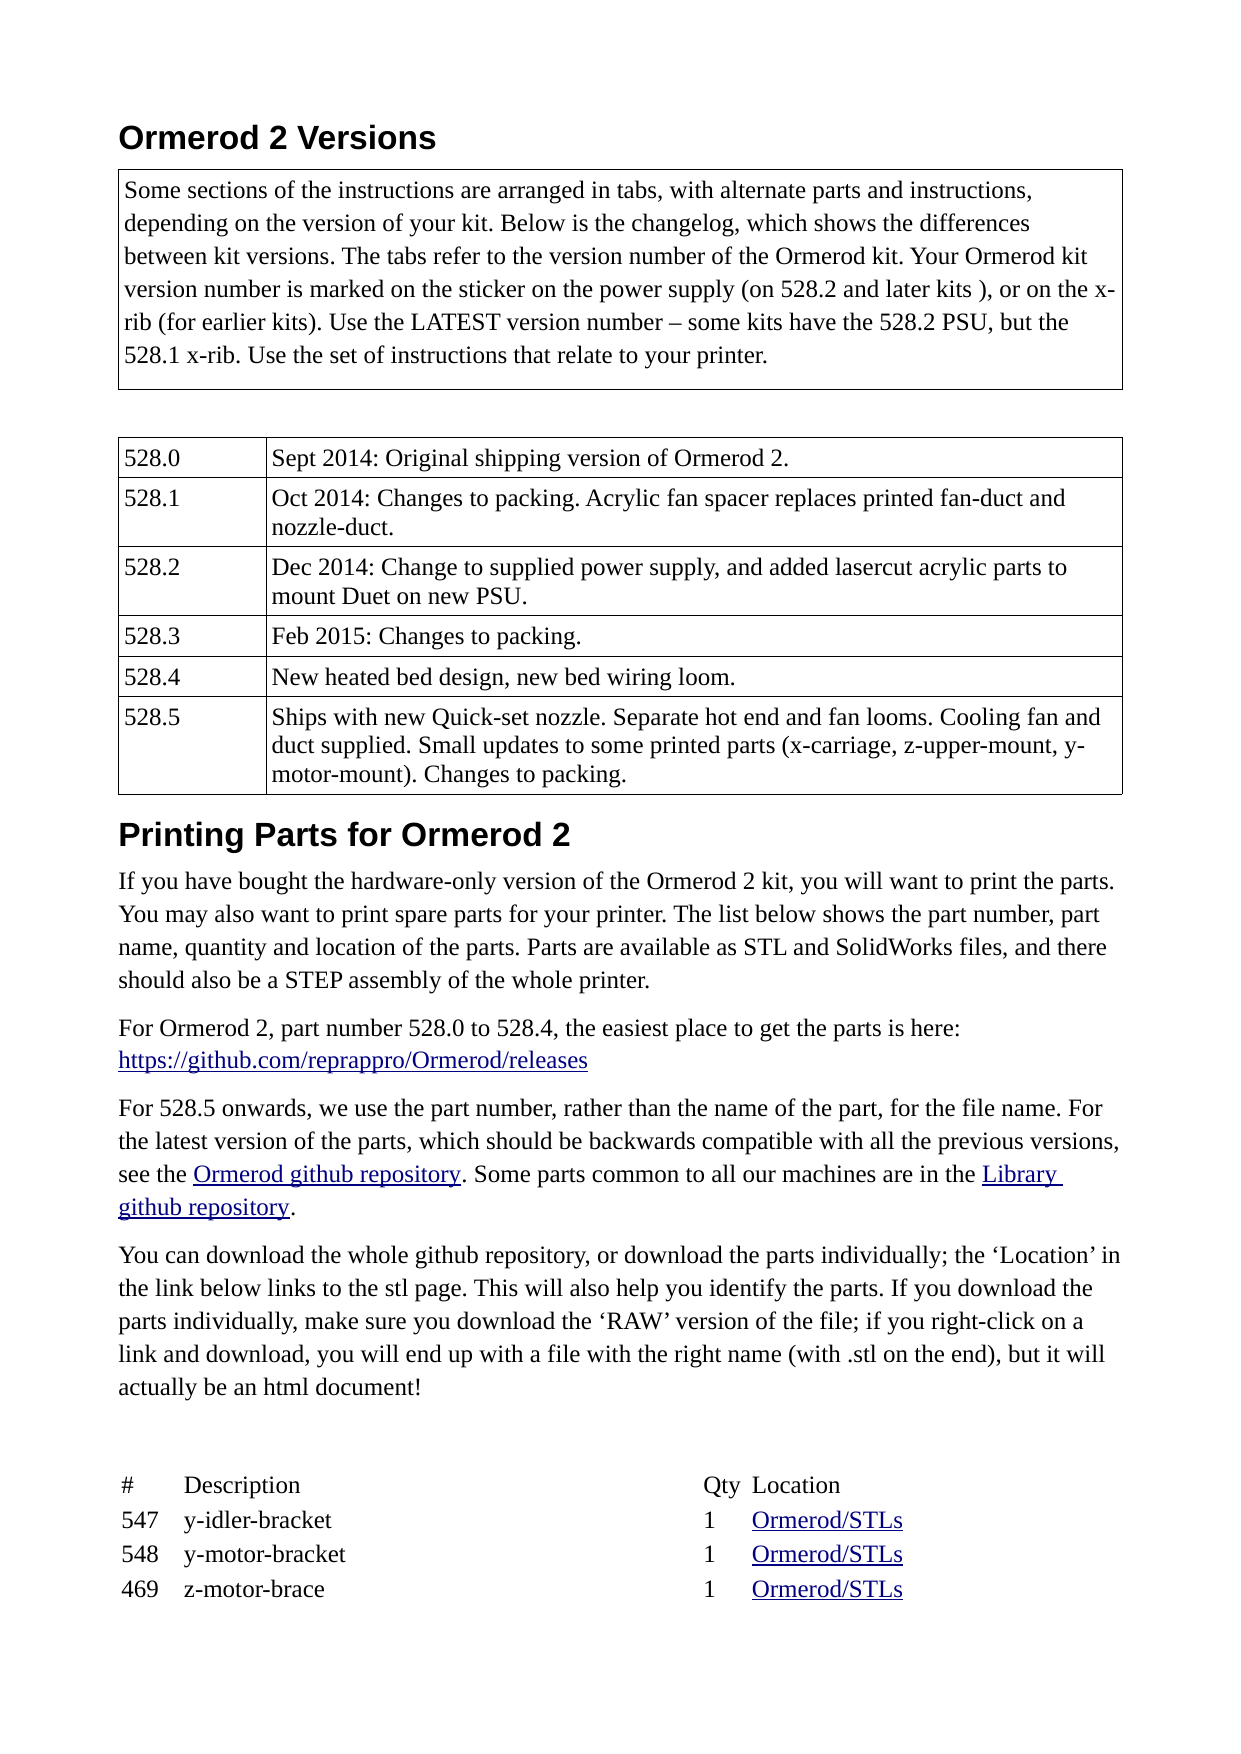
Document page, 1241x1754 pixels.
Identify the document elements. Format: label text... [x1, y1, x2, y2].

table_cell 528.5 [119, 697, 266, 794]
table_cell y-idler-bracket [181, 1502, 700, 1536]
text You can download the whole github repository, or download the parts individually; the ‘Location’ in the link below links to the stl page. This will also help you identify the parts. If you download the parts individually, make sure you download the ‘RAW’ version of the file; if you right-click on a link and download, you will end up with a file with the right name (with .stl on the end), but it will actually be an html document! [118, 1240, 1122, 1401]
table_cell 469 [118, 1571, 181, 1606]
table_cell Oct 2014: Changes to packing. Acrylic fan spacer replaces printed fan-duct and nozzle-duct. [267, 478, 1122, 546]
table_cell 1 [700, 1502, 749, 1536]
table_cell Ships with new Quick-set nozzle. Separate hot end and fan looms. Cooling fan and duct supplied. Small updates to some printed parts (x-carriage, z-upper-mount, y-motor-mount). Changes to packing. [267, 697, 1122, 794]
table_cell y-motor-bracket [181, 1536, 700, 1571]
table_cell 528.2 [119, 547, 266, 615]
text For Ormerod 2, part number 528.0 to 528.4, the easiest place to get the parts is here: https://github.com/reprappro/Ormerod/releases [118, 1013, 1122, 1074]
table_header Description [181, 1467, 700, 1502]
text For 528.5 onwards, we use the part number, rather than the name of the part, for the file name. For the latest version of the parts, which should be backwards compatible with all the previous versions, see the Ormerod github repository. Some parts common to all our machines are in the Library github repository. [118, 1093, 1122, 1221]
table_header Some sections of the instructions are arranged in tabs, with alternate parts and instructions, depending on the version of your kit. Below is the changelog, which shows the differences between kit versions. The tabs refer to the version number of the Ormerod kit. Your Ormerod kit version number is marked on the sticker on the power supply (on 528.2 and later kits ), or on the x-rib (for earlier kits). Use the LATEST version number – some kits have the 528.2 PSU, but the 528.1 x-rib. Use the set of instructions that relate to your printer. [119, 170, 1122, 389]
table_cell New heated bed design, new bed wiring loom. [267, 657, 1122, 696]
table_cell Dec 2014: Change to supplied power supply, and added lasercut acrylic parts to mount Duet on new PSU. [267, 547, 1122, 615]
table_cell Ormerod/STLs [749, 1536, 915, 1571]
subtitle Printing Parts for Ormerod 2 [118, 815, 1122, 853]
table_cell Ormerod/STLs [749, 1571, 915, 1606]
table_cell 1 [700, 1536, 749, 1571]
table_cell 548 [118, 1536, 181, 1571]
table_cell 528.1 [119, 478, 266, 546]
table_header 528.0 [119, 438, 266, 477]
text If you have bought the hardware-only version of the Ormerod 2 kit, you will want to print the parts. You may also want to print spare parts for your printer. The list below shows the part number, part name, quantity and location of the parts. Parts are available as STL and SolidWorks files, and there should also be a STEP assembly of the whole printer. [118, 866, 1122, 994]
table_header Qty [700, 1467, 749, 1502]
table_cell z-motor-brace [181, 1571, 700, 1606]
table_cell Ormerod/STLs [749, 1502, 915, 1536]
table_cell 528.4 [119, 657, 266, 696]
table_cell Feb 2015: Changes to packing. [267, 616, 1122, 656]
table_cell 547 [118, 1502, 181, 1536]
table_header Location [749, 1467, 915, 1502]
table_header # [118, 1467, 181, 1502]
table_header Sept 2014: Original shipping version of Ormerod 2. [267, 438, 1122, 477]
subtitle Ormerod 2 Versions [118, 118, 1122, 157]
table_cell 1 [700, 1571, 749, 1606]
table_cell 528.3 [119, 616, 266, 656]
